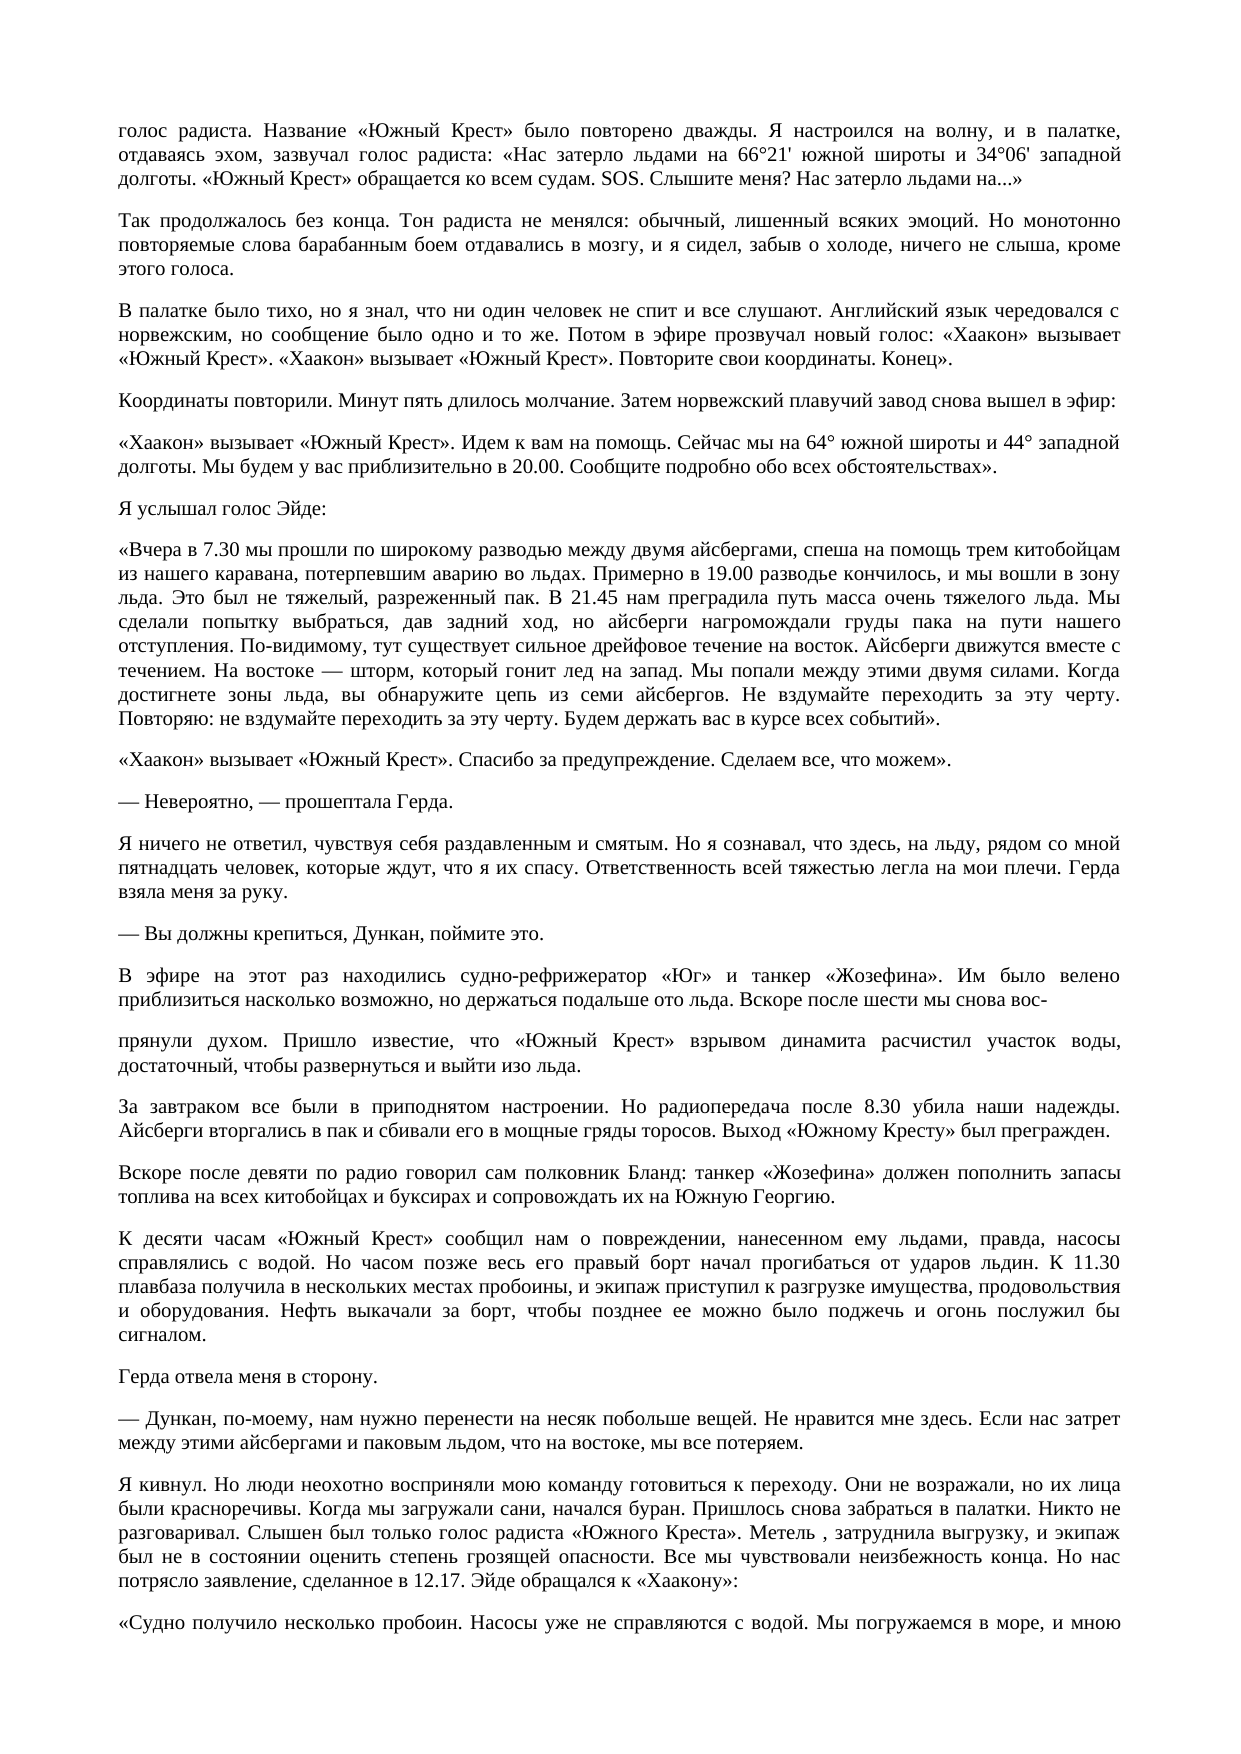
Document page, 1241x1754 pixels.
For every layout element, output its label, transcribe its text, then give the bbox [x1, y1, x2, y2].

text В эфире на этот раз находились судно-рефрижератор «Юг» и танкер «Жозефина». Им было велено приблизиться насколько возможно, но держаться подальше ото льда. Вскоре после шести мы снова вос- [118, 963, 1122, 1011]
text Я услышал голос Эйде: [118, 495, 1122, 519]
text Я кивнул. Но люди неохотно восприняли мою команду готовиться к переходу. Они не возражали, но их лица были красноречивы. Когда мы загружали сани, начался буран. Пришлось снова забраться в палатки. Никто не разговаривал. Слышен был только голос радиста «Южного Креста». Метель , затруднила выгрузку, и экипаж был не в состоянии оценить степень грозящей опасности. Все мы чувствовали неизбежность конца. Но нас потрясло заявление, сделанное в 12.17. Эйде обращался к «Хаакону»: [118, 1472, 1122, 1592]
text В палатке было тихо, но я знал, что ни один человек не спит и все слушают. Английский язык чередовался с норвежским, но сообщение было одно и то же. Потом в эфире прозвучал новый голос: «Хаакон» вызывает «Южный Крест». «Хаакон» вызывает «Южный Крест». Повторите свои координаты. Конец». [118, 298, 1122, 370]
text Координаты повторили. Минут пять длилось молчание. Затем норвежский плавучий завод снова вышел в эфир: [118, 388, 1122, 412]
text Так продолжалось без конца. Тон радиста не менялся: обычный, лишенный всяких эмоций. Но монотонно повторяемые слова барабанным боем отдавались в мозгу, и я сидел, забыв о холоде, ничего не слыша, кроме этого голоса. [118, 208, 1122, 280]
text Я ничего не ответил, чувствуя себя раздавленным и смятым. Но я сознавал, что здесь, на льду, рядом со мной пятнадцать человек, которые ждут, что я их спасу. Ответственность всей тяжестью легла на мои плечи. Герда взяла меня за руку. [118, 831, 1122, 903]
text Вскоре после девяти по радио говорил сам полковник Бланд: танкер «Жозефина» должен пополнить запасы топлива на всех китобойцах и буксирах и сопровождать их на Южную Георгию. [118, 1160, 1122, 1208]
text — Невероятно, — прошептала Герда. [118, 789, 1122, 813]
text Герда отвела меня в сторону. [118, 1364, 1122, 1388]
text За завтраком все были в приподнятом настроении. Но радиопередача после 8.30 убила наши надежды. Айсберги вторгались в пак и сбивали его в мощные гряды торосов. Выход «Южному Кресту» был прегражден. [118, 1094, 1122, 1142]
text «Судно получило несколько пробоин. Насосы уже не справляются с водой. Мы погружаемся в море, и мною [118, 1609, 1122, 1634]
text К десяти часам «Южный Крест» сообщил нам о повреждении, нанесенном ему льдами, правда, насосы справлялись с водой. Но часом позже весь его правый борт начал прогибаться от ударов льдин. К 11.30 плавбаза получила в нескольких местах пробоины, и экипаж приступил к разгрузке имущества, продовольствия и оборудования. Нефть выкачали за борт, чтобы позднее ее можно было поджечь и огонь послужил бы сигналом. [118, 1226, 1122, 1346]
text «Хаакон» вызывает «Южный Крест». Спасибо за предупреждение. Сделаем все, что можем». [118, 747, 1122, 771]
text «Хаакон» вызывает «Южный Крест». Идем к вам на помощь. Сейчас мы на 64° южной широты и 44° западной долготы. Мы будем у вас приблизительно в 20.00. Сообщите подробно обо всех обстоятельствах». [118, 429, 1122, 478]
text — Вы должны крепиться, Дункан, поймите это. [118, 921, 1122, 945]
text прянули духом. Пришло известие, что «Южный Крест» взрывом динамита расчистил участок воды, достаточный, чтобы развернуться и выйти изо льда. [118, 1028, 1122, 1077]
text голос радиста. Название «Южный Крест» было повторено дважды. Я настроился на волну, и в палатке, отдаваясь эхом, зазвучал голос радиста: «Нас затерло льдами на 66°21' южной широты и 34°06' западной долготы. «Южный Крест» обращается ко всем судам. SOS. Слышите меня? Нас затерло льдами на...» [118, 118, 1122, 190]
text — Дункан, по-моему, нам нужно перенести на несяк побольше вещей. Не нравится мне здесь. Если нас затрет между этими айсбергами и паковым льдом, что на востоке, мы все потеряем. [118, 1406, 1122, 1454]
text «Вчера в 7.30 мы прошли по широкому разводью между двумя айсбергами, спеша на помощь трем китобойцам из нашего каравана, потерпевшим аварию во льдах. Примерно в 19.00 разводье кончилось, и мы вошли в зону льда. Это был не тяжелый, разреженный пак. В 21.45 нам преградила путь масса очень тяжелого льда. Мы сделали попытку выбраться, дав задний ход, но айсберги нагромождали груды пака на пути нашего отступления. По-видимому, тут существует сильное дрейфовое течение на восток. Айсберги движутся вместе с течением. На востоке — шторм, который гонит лед на запад. Мы попали между этими двумя силами. Когда достигнете зоны льда, вы обнаружите цепь из семи айсбергов. Не вздумайте переходить за эту черту. Повторяю: не вздумайте переходить за эту черту. Будем держать вас в курсе всех событий». [118, 537, 1122, 730]
